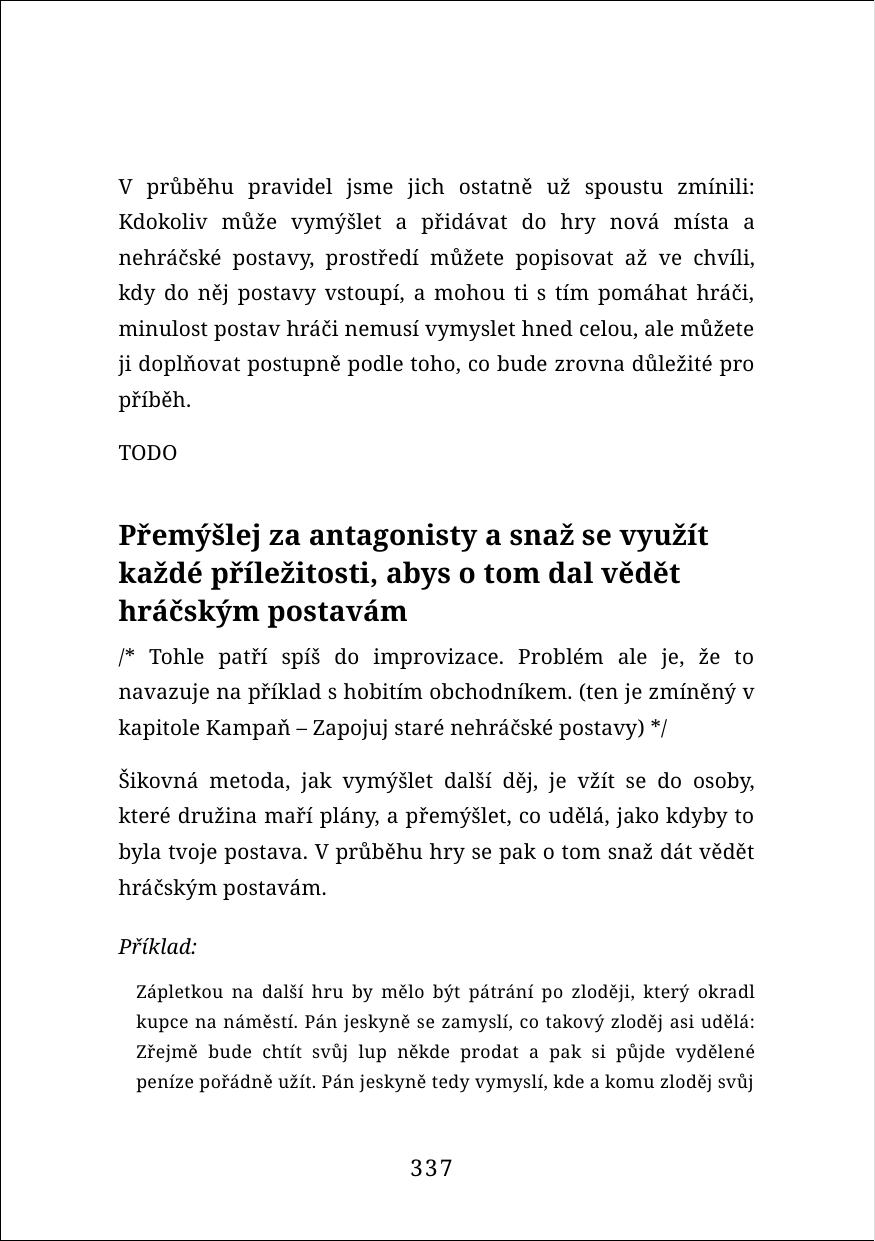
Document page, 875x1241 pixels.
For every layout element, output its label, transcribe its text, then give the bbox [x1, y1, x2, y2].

text V průběhu pravidel jsme jich ostatně už spoustu zmínili: Kdokoliv může vymýšlet a přidávat do hry nová místa a nehráčské postavy, prostředí můžete popisovat až ve chvíli, kdy do něj postavy vstoupí, a mohou ti s tím pomáhat hráči, minulost postav hráči nemusí vymyslet hned celou, ale můžete ji doplňovat postupně podle toho, co bude zrovna důležité pro příběh. [118, 172, 756, 413]
text Šikovná metoda, jak vymýšlet další děj, je vžít se do osoby, které družina maří plány, a přemýšlet, co udělá, jako kdyby to byla tvoje postava. V průběhu hry se pak o tom snaž dát vědět hráčským postavám. [118, 766, 756, 901]
text TODO [118, 438, 756, 467]
subtitle Přemýšlej za antagonisty a snaž se využít každé příležitosti, abys o tom dal vědět hráčským postavám [118, 515, 756, 630]
text Zápletkou na další hru by mělo být pátrání po zloději, který okradl kupce na náměstí. Pán jeskyně se zamyslí, co takový zloděj asi udělá: Zřejmě bude chtít svůj lup někde prodat a pak si půjde vydělené peníze pořádně užít. Pán jeskyně tedy vymyslí, kde a komu zloděj svůj [136, 979, 756, 1094]
text Příklad: [118, 932, 756, 960]
text /* Tohle patří spíš do improvizace. Problém ale je, že to navazuje na příklad s hobitím obchodníkem. (ten je zmíněný v kapitole Kampaň – Zapojuj staré nehráčské postavy) */ [118, 642, 756, 741]
